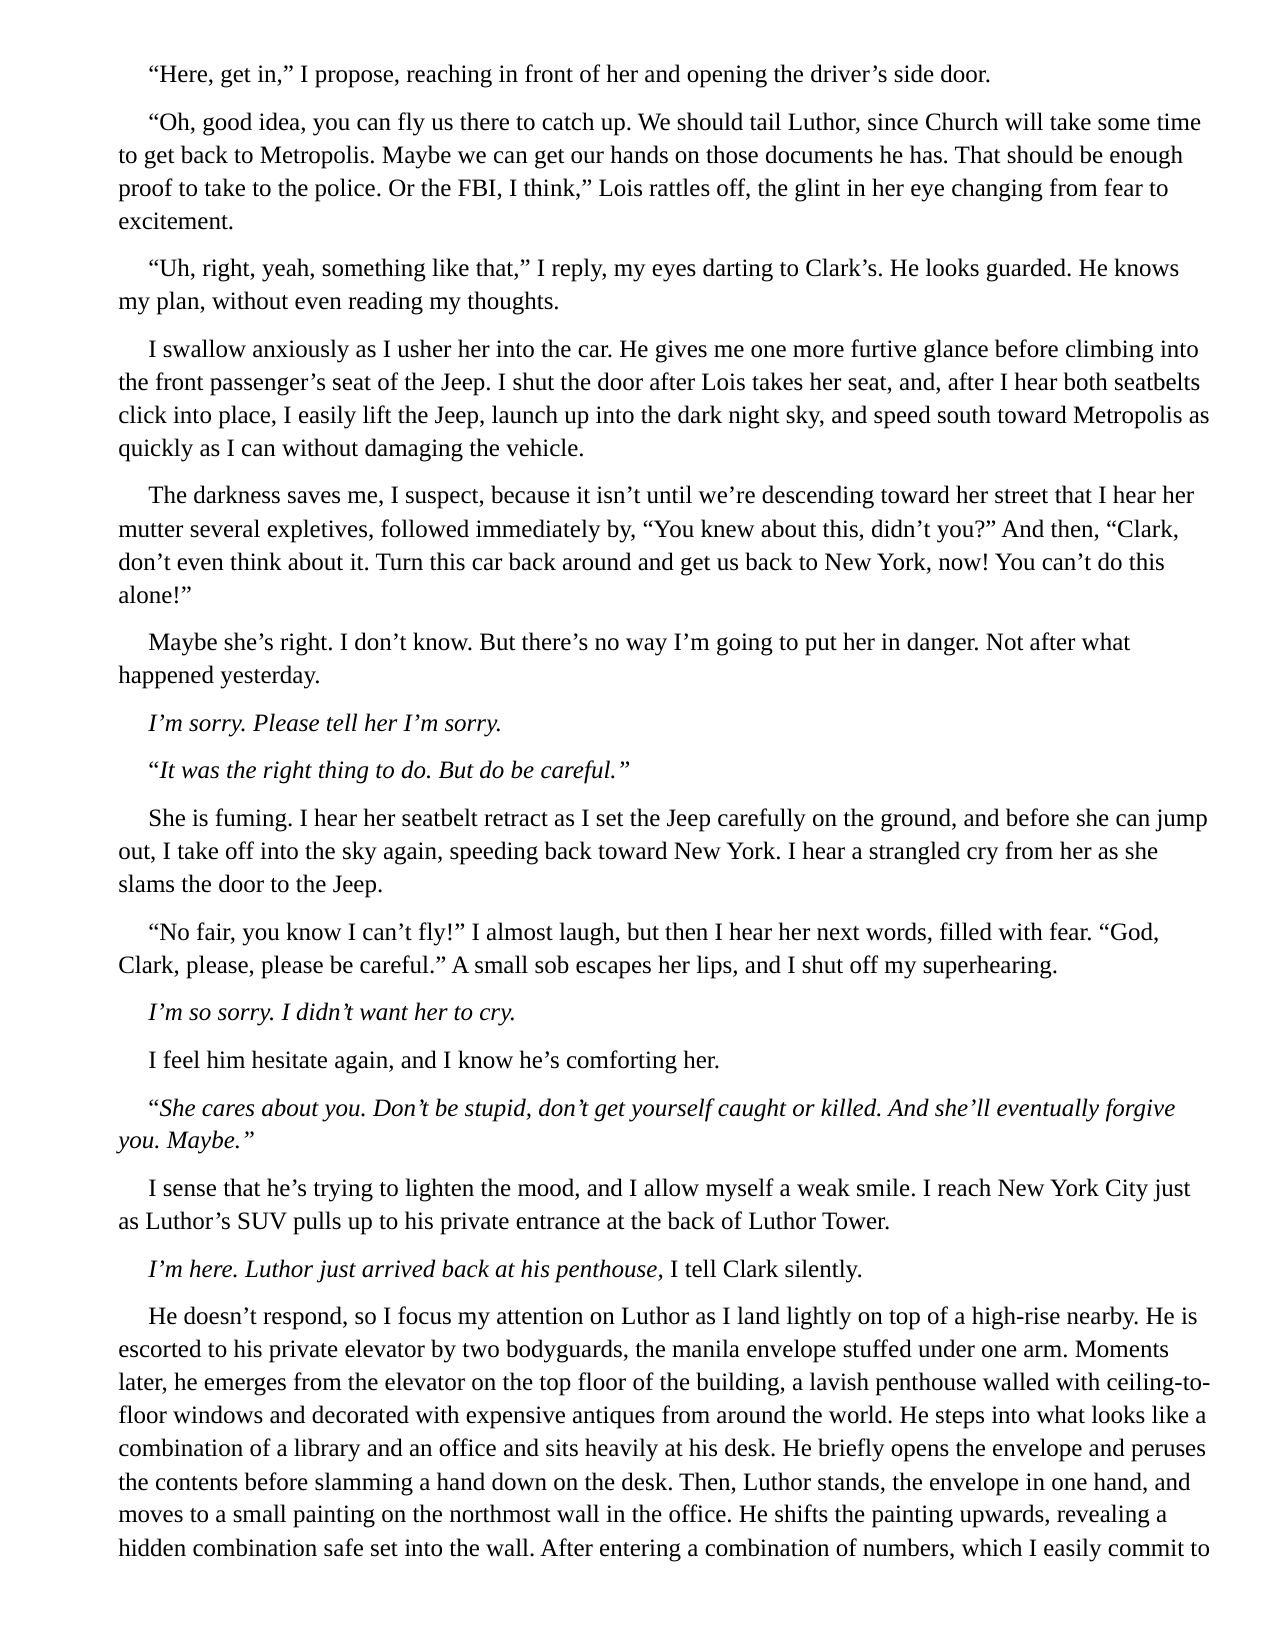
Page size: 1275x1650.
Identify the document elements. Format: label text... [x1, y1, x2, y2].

text I swallow anxiously as I usher her into the car. He gives me one more furtive glance before climbing into the front passenger’s seat of the Jeep. I shut the door after Lois takes her seat, and, after I hear both seatbelts click into place, I easily lift the Jeep, launch up into the dark night sky, and speed south toward Metropolis as quickly as I can without damaging the vehicle. [118, 334, 1216, 462]
text “It was the right thing to do. But do be careful.” [118, 756, 1216, 784]
text I feel him hesitate again, and I know he’s comforting her. [118, 1045, 1216, 1074]
text He doesn’t respond, so I focus my attention on Luthor as I land lightly on top of a high-rise nearby. He is escorted to his private elevator by two bodyguards, the manila envelope stuffed under one arm. Moments later, he emerges from the elevator on the top floor of the building, a lavish penthouse walled with ceiling-to-floor windows and decorated with expensive antiques from around the world. He steps into what looks like a combination of a library and an office and sits heavily at his desk. He briefly opens the envelope and peruses the contents before slamming a hand down on the desk. Then, Luthor stands, the envelope in one hand, and moves to a small painting on the northmost wall in the office. He shifts the painting upwards, revealing a hidden combination safe set into the wall. After entering a combination of numbers, which I easily commit to [118, 1301, 1216, 1561]
text “She cares about you. Don’t be stupid, don’t get yourself caught or killed. And she’ll eventually forgive you. Maybe.” [118, 1093, 1216, 1154]
text Maybe she’s right. I don’t know. But there’s no way I’m going to put her in danger. Not after what happened yesterday. [118, 627, 1216, 689]
text I’m here. Luthor just arrived back at his penthouse, I tell Clark silently. [118, 1254, 1216, 1283]
text “Uh, right, yeah, something like that,” I reply, my eyes darting to Clark’s. He looks guarded. He knows my plan, without even reading my thoughts. [118, 253, 1216, 315]
text The darkness saves me, I suspect, because it isn’t until we’re descending toward her street that I hear her mutter several expletives, followed immediately by, “You knew about this, didn’t you?” And then, “Clark, don’t even think about it. Turn this car back around and get us back to New York, now! You can’t do this alone!” [118, 481, 1216, 608]
text “Oh, good idea, you can fly us there to catch up. We should tail Luthor, since Church will take some time to get back to Metropolis. Maybe we can get our hands on those documents he has. That should be enough proof to take to the police. Or the FBI, I think,” Lois rattles off, the glint in her eye changing from fear to excitement. [118, 107, 1216, 234]
text “No fair, you know I can’t fly!” I almost laugh, but then I hear her next words, filled with fear. “God, Clark, please, please be careful.” A small sob escapes her lips, and I shut off my superhearing. [118, 917, 1216, 978]
text I’m so sorry. I didn’t want her to cry. [118, 997, 1216, 1026]
text I sense that he’s trying to lighten the mood, and I allow myself a weak smile. I reach New York City just as Luthor’s SUV pulls up to his private entrance at the back of Luthor Tower. [118, 1173, 1216, 1235]
text She is fuming. I hear her seatbelt retract as I set the Jeep carefully on the ground, and before she can jump out, I take off into the sky again, speeding back toward New York. I hear a strangled cry from her as she slams the door to the Jeep. [118, 803, 1216, 898]
text I’m sorry. Please tell her I’m sorry. [118, 708, 1216, 737]
text “Here, get in,” I propose, reaching in front of her and opening the driver’s side door. [118, 59, 1216, 88]
